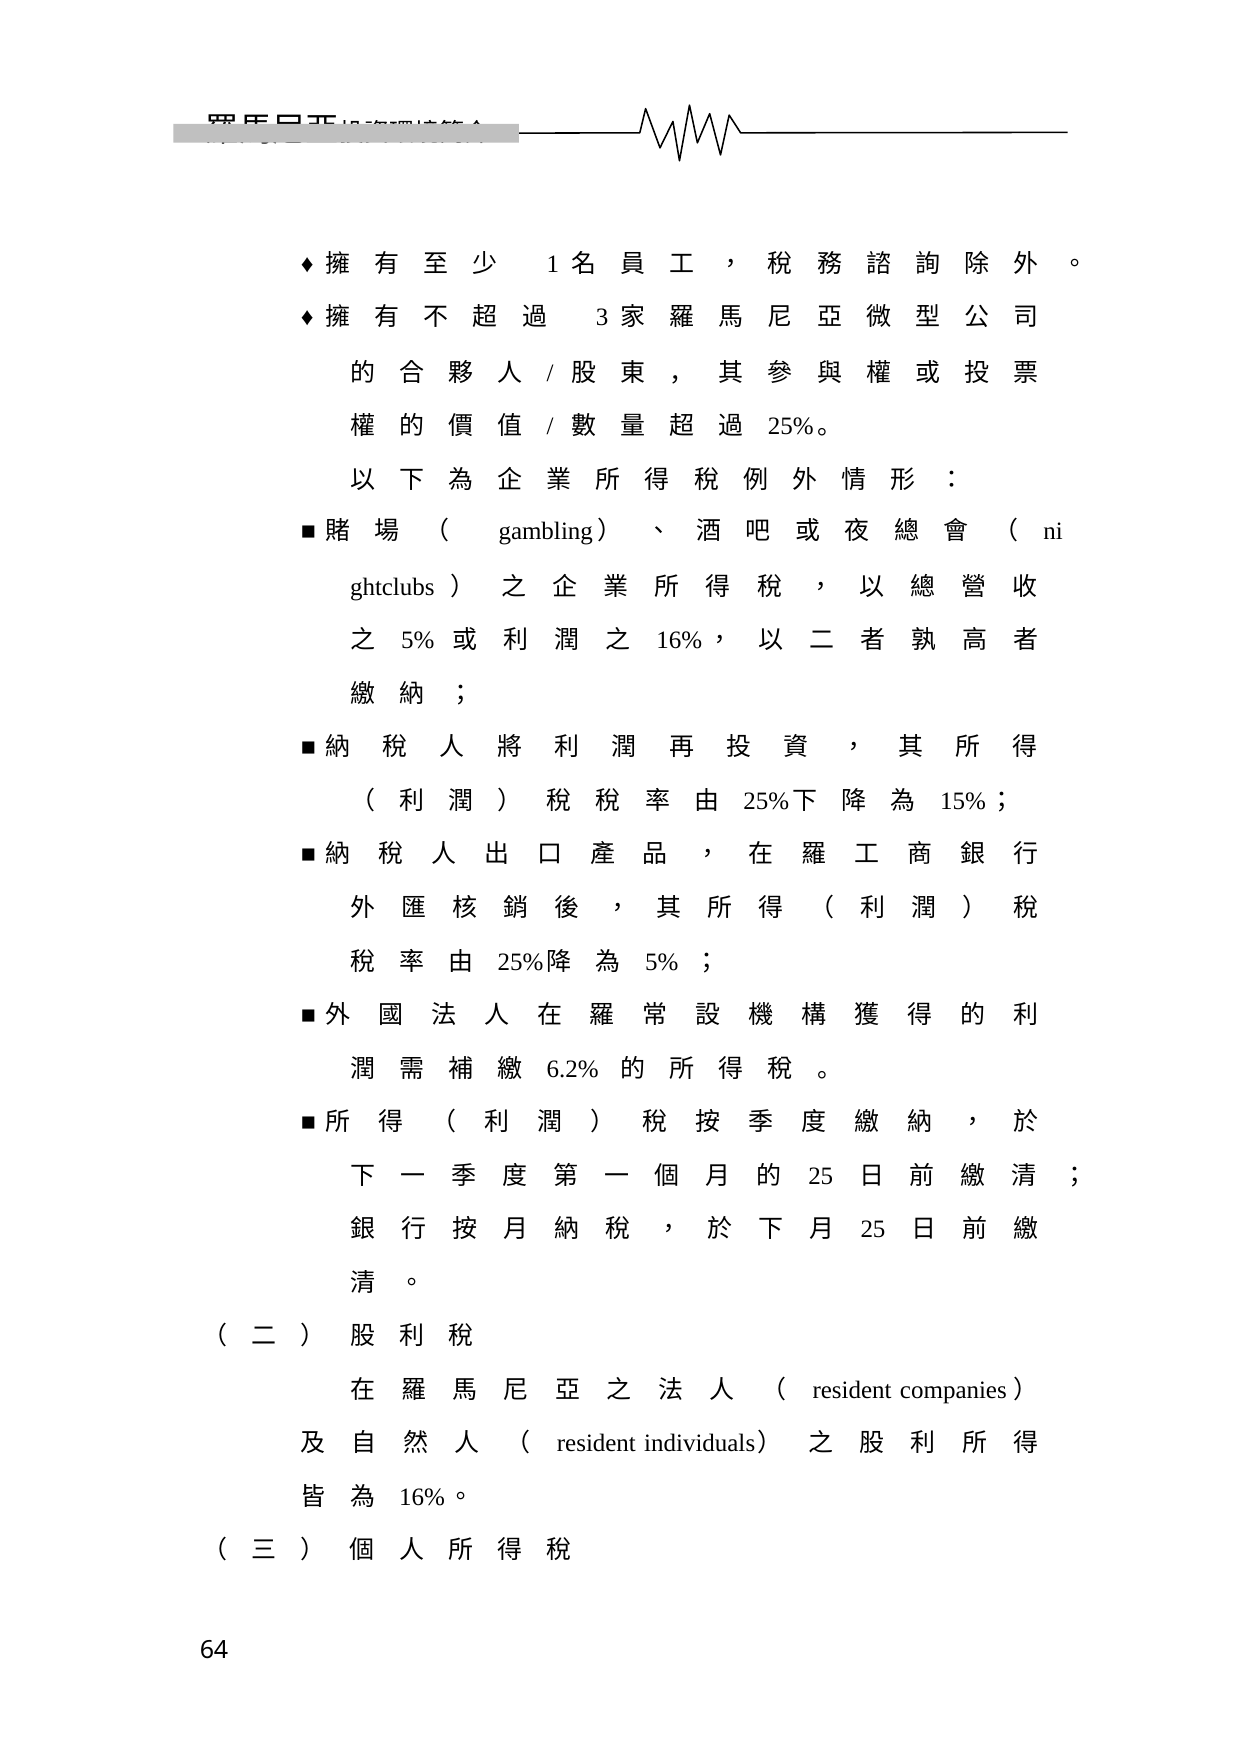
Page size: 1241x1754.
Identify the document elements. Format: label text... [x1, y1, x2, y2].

text ♦ 擁有不超過3家羅馬尼亞微型公司的合夥人/股東，其參與權或投票權的價值/數量超過25%。 [276, 290, 1063, 450]
text 在羅馬尼亞之法人（resident companies）及自然人（resident individuals）之股利所得皆為16%。 [276, 1361, 1063, 1521]
text 以下為企業所得稅例外情形： [276, 450, 1063, 504]
text ■ 納稅人出口產品，在羅工商銀行外匯核銷後，其所得（利潤）稅稅率由25%降為5%； [276, 825, 1063, 986]
text ■ 納稅人將利潤再投資，其所得（利潤）稅稅率由25%下降為15%； [276, 718, 1063, 825]
text ■ 外國法人在羅常設機構獲得的利潤需補繳6.2%的所得稅。 [276, 986, 1063, 1093]
text ♦ 擁有至少1名員工，稅務諮詢除外。 [276, 236, 1063, 290]
text （二）股利稅 [202, 1307, 1063, 1361]
text ■ 所得（利潤）稅按季度繳納，於下一季度第一個月的25日前繳清；銀行按月納稅，於下月25日前繳清。 [276, 1093, 1063, 1307]
text ■ 賭場（gambling）、酒吧或夜總會（nightclubs）之企業所得稅，以總營收之5%或利潤之16%，以二者孰高者繳納； [276, 504, 1063, 718]
text （三）個人所得稅 [202, 1521, 1063, 1575]
